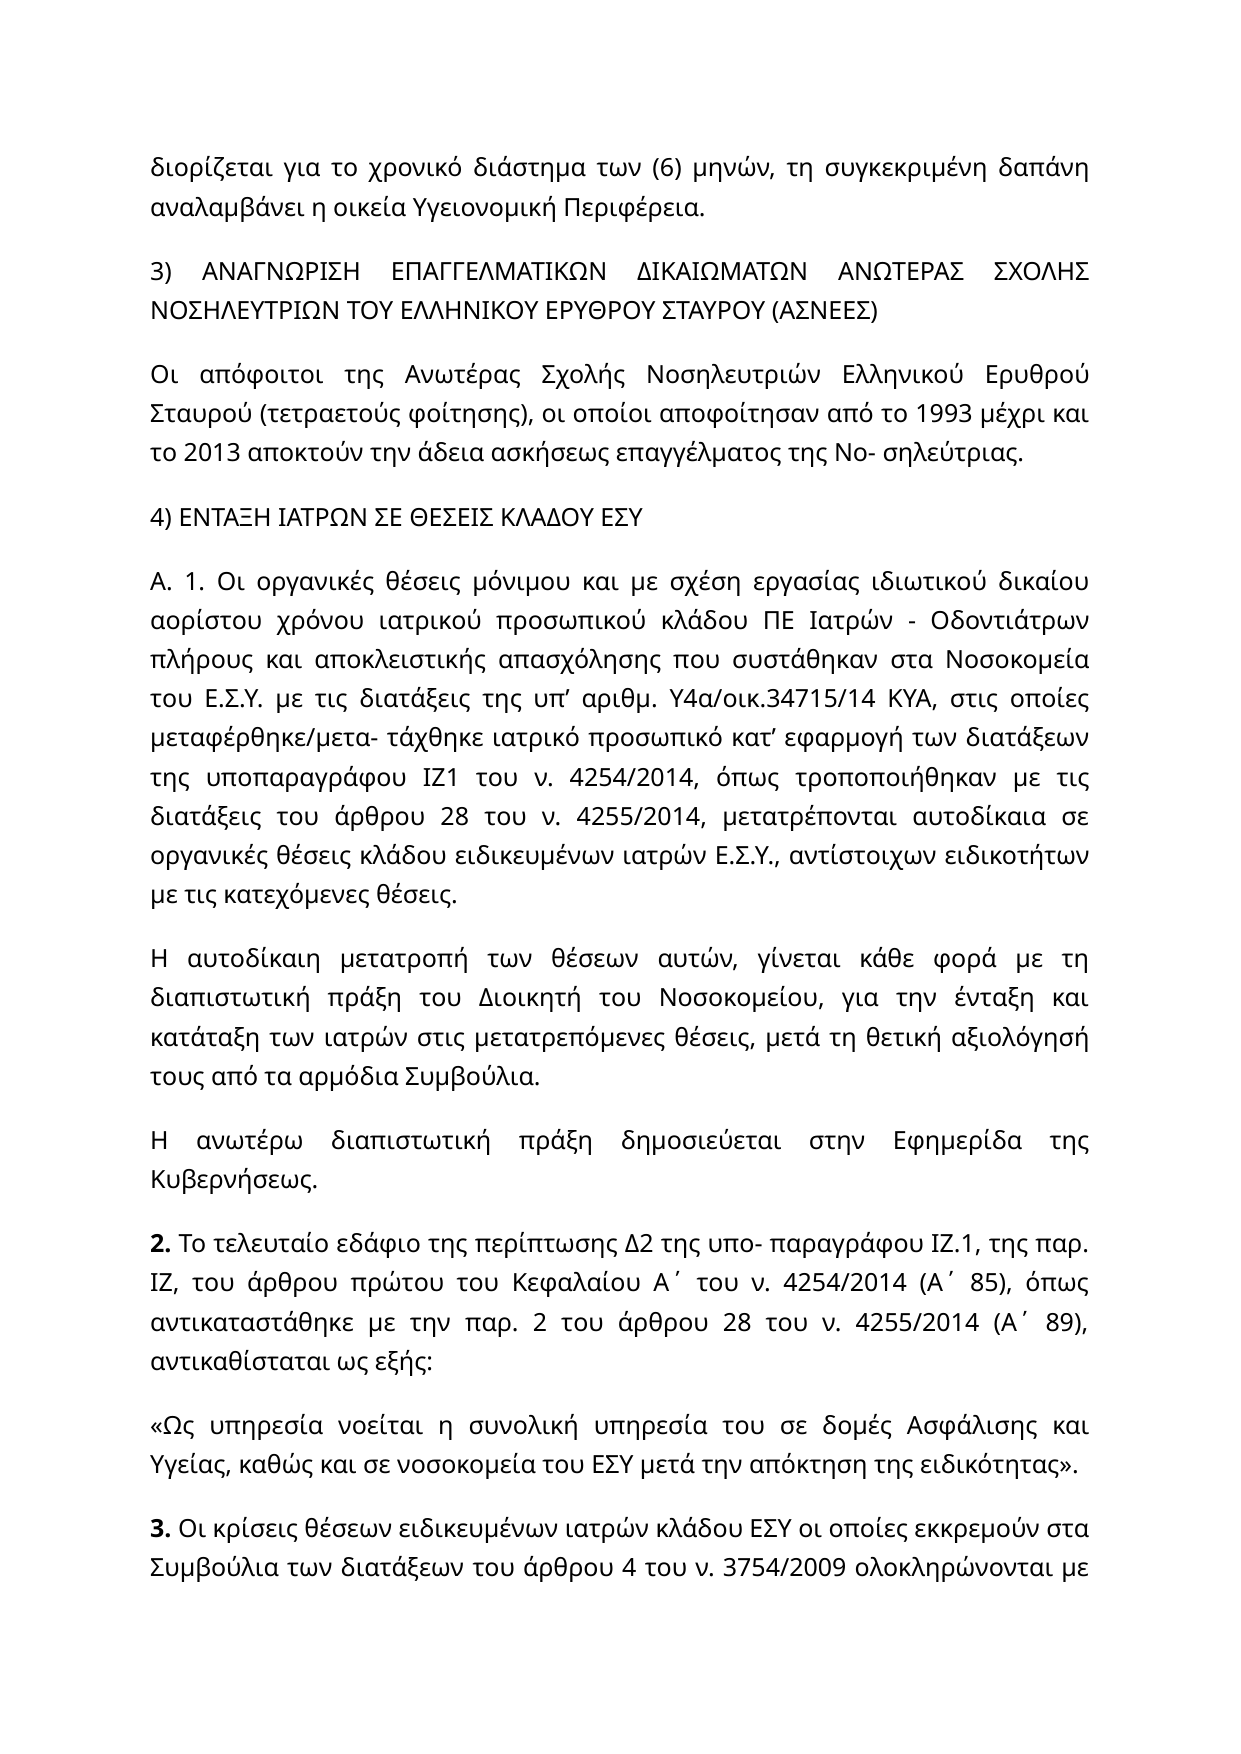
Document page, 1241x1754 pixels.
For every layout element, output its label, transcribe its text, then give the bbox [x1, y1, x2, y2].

text Η ανωτέρω διαπιστωτική πράξη δημοσιεύεται στην Εφημερίδα της Κυβερνήσεως. [150, 1122, 1090, 1196]
text 3) ΑΝΑΓΝΩΡΙΣΗ ΕΠΑΓΓΕΛΜΑΤΙΚΩΝ ΔΙΚΑΙΩΜΑΤΩΝ ΑΝΩΤΕΡΑΣ ΣΧΟΛΗΣ ΝΟΣΗΛΕΥΤΡΙΩΝ ΤΟΥ ΕΛΛΗΝΙΚΟΥ ΕΡΥΘΡΟΥ ΣΤΑΥΡΟΥ (ΑΣΝΕΕΣ) [150, 253, 1090, 327]
text 4) ΕΝΤΑΞΗ ΙΑΤΡΩΝ ΣΕ ΘΕΣΕΙΣ ΚΛΑΔΟΥ ΕΣΥ [150, 499, 1090, 533]
text «Ως υπηρεσία νοείται η συνολική υπηρεσία του σε δομές Ασφάλισης και Υγείας, καθώς και σε νοσοκομεία του ΕΣΥ μετά την απόκτηση της ειδικότητας». [150, 1407, 1090, 1481]
text Η αυτοδίκαιη μετατροπή των θέσεων αυτών, γίνεται κάθε φορά με τη διαπιστωτική πράξη του Διοικητή του Νοσοκομείου, για την ένταξη και κατάταξη των ιατρών στις μετατρεπόμενες θέσεις, μετά τη θετική αξιολόγησή τους από τα αρμόδια Συμβούλια. [150, 941, 1090, 1092]
text Α. 1. Οι οργανικές θέσεις μόνιμου και με σχέση εργασίας ιδιωτικού δικαίου αορίστου χρόνου ιατρικού προσωπικού κλάδου ΠΕ Ιατρών - Οδοντιάτρων πλήρους και αποκλειστικής απασχόλησης που συστάθηκαν στα Νοσοκομεία του Ε.Σ.Υ. με τις διατάξεις της υπ’ αριθμ. Υ4α/οικ.34715/14 ΚΥΑ, στις οποίες μεταφέρθηκε/μετα- τάχθηκε ιατρικό προσωπικό κατ’ εφαρμογή των διατάξεων της υποπαραγράφου ΙΖ1 του ν. 4254/2014, όπως τροποποιήθηκαν με τις διατάξεις του άρθρου 28 του ν. 4255/2014, μετατρέπονται αυτοδίκαια σε οργανικές θέσεις κλάδου ειδικευμένων ιατρών Ε.Σ.Υ., αντίστοιχων ειδικοτήτων με τις κατεχόμενες θέσεις. [150, 563, 1090, 911]
text 3. Οι κρίσεις θέσεων ειδικευμένων ιατρών κλάδου ΕΣΥ οι οποίες εκκρεμούν στα Συμβούλια των διατάξεων του άρθρου 4 του ν. 3754/2009 ολοκληρώνονται με [150, 1511, 1090, 1584]
text Οι απόφοιτοι της Ανωτέρας Σχολής Νοσηλευτριών Ελληνικού Ερυθρού Σταυρού (τετραετούς φοίτησης), οι οποίοι αποφοίτησαν από το 1993 μέχρι και το 2013 αποκτούν την άδεια ασκήσεως επαγγέλματος της Νο- σηλεύτριας. [150, 357, 1090, 469]
text διορίζεται για το χρονικό διάστημα των (6) μηνών, τη συγκεκριμένη δαπάνη αναλαμβάνει η οικεία Υγειονομική Περιφέρεια. [150, 150, 1090, 223]
text 2. Το τελευταίο εδάφιο της περίπτωσης Δ2 της υπο- παραγράφου ΙΖ.1, της παρ. ΙΖ, του άρθρου πρώτου του Κεφαλαίου Α΄ του ν. 4254/2014 (Α΄ 85), όπως αντικαταστάθηκε με την παρ. 2 του άρθρου 28 του ν. 4255/2014 (Α΄ 89), αντικαθίσταται ως εξής: [150, 1226, 1090, 1377]
